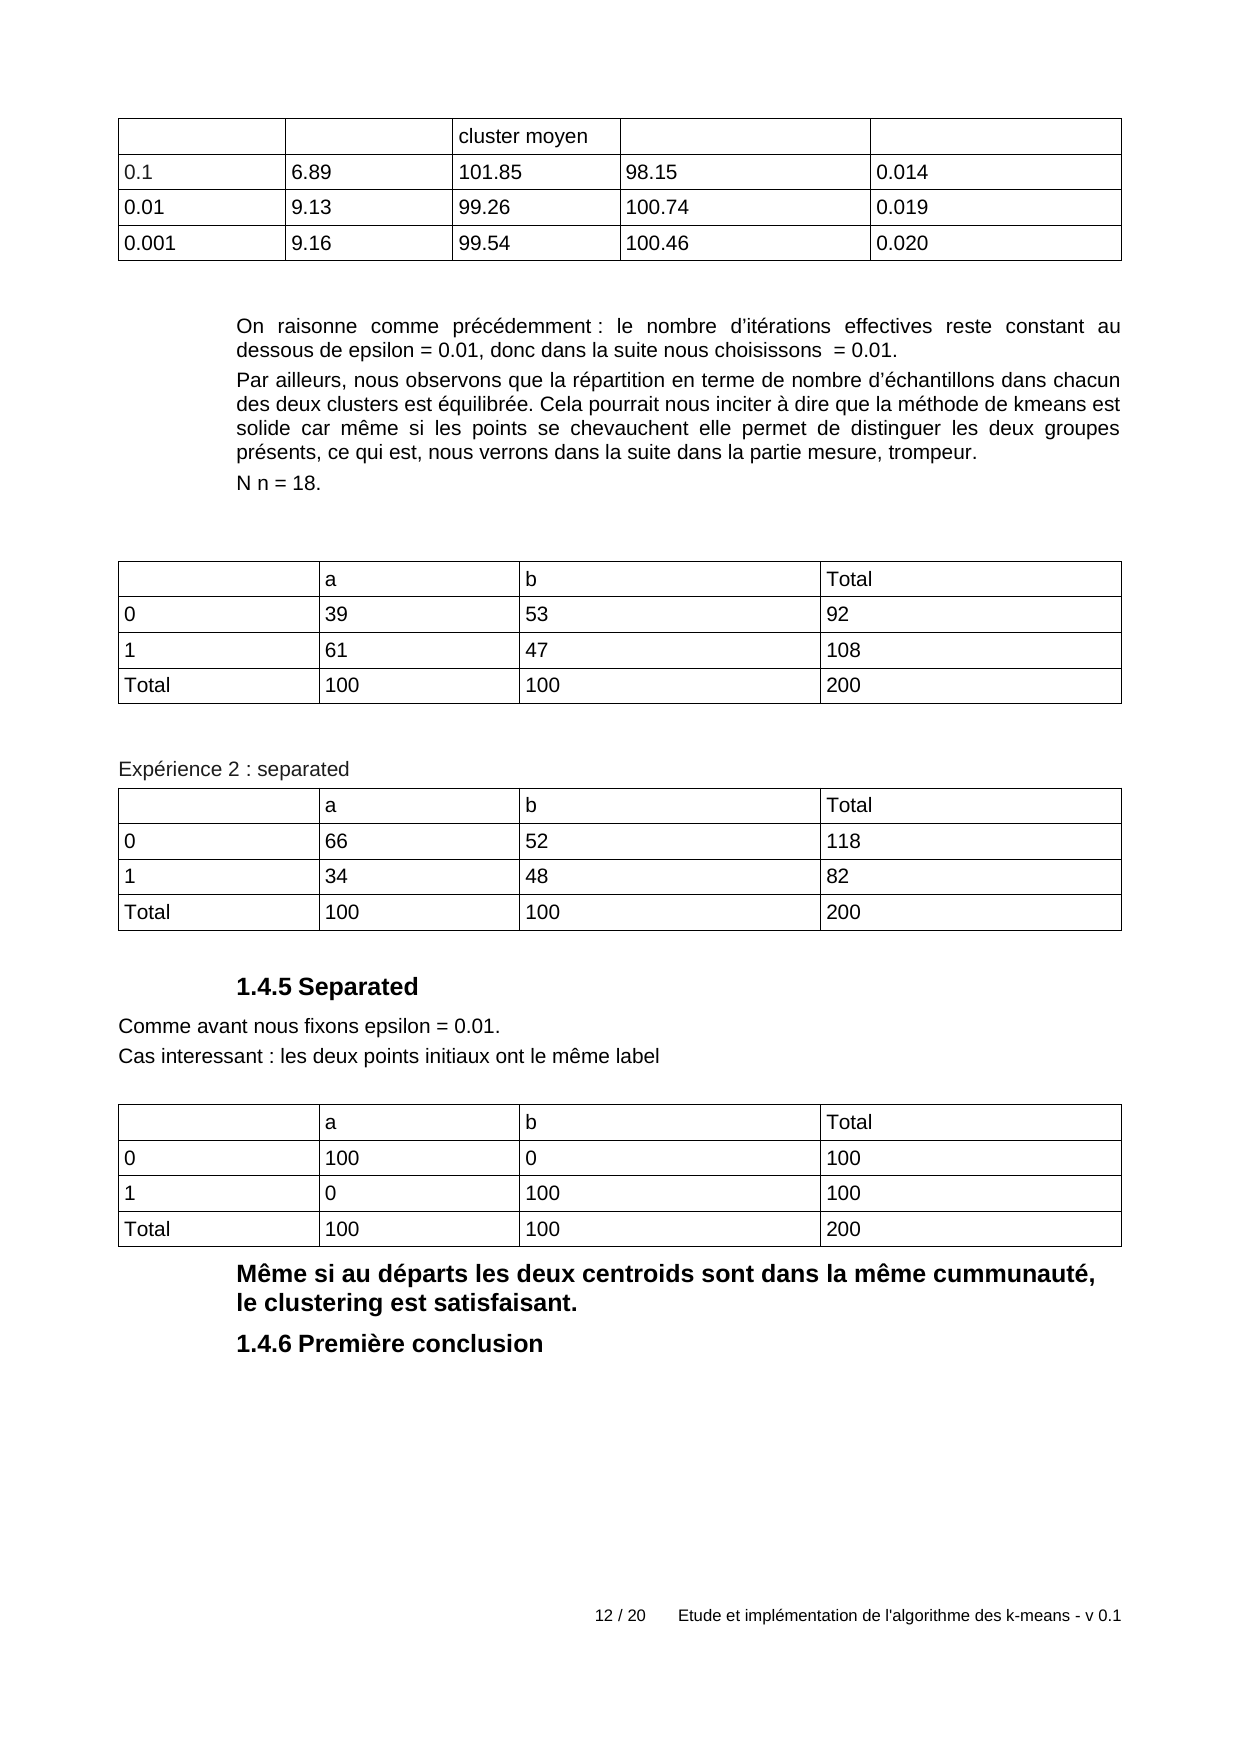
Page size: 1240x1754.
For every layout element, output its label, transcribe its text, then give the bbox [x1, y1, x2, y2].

table_cell 92 [821, 597, 1121, 632]
table_cell 100 [520, 1176, 820, 1211]
table_header Total [821, 562, 1121, 596]
table_cell 1 [119, 1176, 319, 1211]
text Comme avant nous fixons epsilon = 0.01. [118, 1014, 1121, 1038]
table_cell 66 [320, 824, 519, 858]
table_cell 100 [821, 1141, 1121, 1175]
table_cell 100 [821, 1176, 1121, 1211]
table_header b [520, 562, 820, 596]
table_cell 0 [119, 597, 319, 632]
table_cell 48 [520, 860, 820, 894]
text Expérience 2 : separated [118, 757, 1121, 781]
table_header a [320, 562, 519, 596]
table_cell 52 [520, 824, 820, 858]
table_cell 0.014 [871, 155, 1121, 189]
table_cell 0.01 [119, 190, 285, 225]
table_cell 0 [119, 824, 319, 858]
text N n = 18. [236, 470, 1121, 494]
table_header b [520, 1105, 820, 1140]
table_cell 100 [320, 1141, 519, 1175]
table_cell 100.74 [621, 190, 870, 225]
table_cell 101.85 [453, 155, 620, 189]
table_cell 99.26 [453, 190, 620, 225]
table_cell 98.15 [621, 155, 870, 189]
table_cell Total [119, 1212, 319, 1246]
table_cell 0 [520, 1141, 820, 1175]
table_cell 100 [520, 669, 820, 703]
table_cell 0.020 [871, 226, 1121, 260]
table_header [286, 119, 452, 154]
table_cell 82 [821, 860, 1121, 894]
table_cell Total [119, 895, 319, 929]
table_cell 0.019 [871, 190, 1121, 225]
table_header [871, 119, 1121, 154]
table_cell 200 [821, 1212, 1121, 1246]
table_header [119, 1105, 319, 1140]
table_cell 108 [821, 633, 1121, 667]
table_cell 47 [520, 633, 820, 667]
text Par ailleurs, nous observons que la répartition en terme de nombre d’échantillons dans chacun des deux clusters est équilibrée. Cela pourrait nous inciter à dire que la méthode de kmeans est solide car même si les points se chevauchent elle permet de distinguer les deux groupes présents, ce qui est, nous verrons dans la suite dans la partie mesure, trompeur. [236, 368, 1121, 464]
table_cell 61 [320, 633, 519, 667]
table_cell 100 [320, 1212, 519, 1246]
table_cell 100 [320, 669, 519, 703]
table_cell 0.1 [119, 155, 285, 189]
table_cell 0.001 [119, 226, 285, 260]
table_header cluster moyen [453, 119, 620, 154]
table_cell 100.46 [621, 226, 870, 260]
table_cell 0 [119, 1141, 319, 1175]
table_cell 99.54 [453, 226, 620, 260]
table_cell 200 [821, 669, 1121, 703]
table_cell 9.13 [286, 190, 452, 225]
table_cell 100 [320, 895, 519, 929]
table_header [119, 119, 285, 154]
table_cell 9.16 [286, 226, 452, 260]
subtitle Même si au départs les deux centroids sont dans la même cummunauté, le clustering est satisfaisant. [236, 1259, 1121, 1316]
table_header b [520, 789, 820, 823]
table_header [621, 119, 870, 154]
table_header Total [821, 789, 1121, 823]
table_cell 200 [821, 895, 1121, 929]
subtitle Separated [236, 972, 1121, 1001]
table_cell Total [119, 669, 319, 703]
subtitle Première conclusion [236, 1329, 1121, 1358]
table_cell 6.89 [286, 155, 452, 189]
table_cell 100 [520, 1212, 820, 1246]
table_cell 39 [320, 597, 519, 632]
table_cell 53 [520, 597, 820, 632]
table_header [119, 789, 319, 823]
table_header a [320, 789, 519, 823]
table_cell 34 [320, 860, 519, 894]
table_header Total [821, 1105, 1121, 1140]
text On raisonne comme précédemment : le nombre d’itérations effectives reste constant au dessous de epsilon = 0.01, donc dans la suite nous choisissons = 0.01. [236, 314, 1121, 362]
text Cas interessant : les deux points initiaux ont le même label [118, 1044, 1121, 1068]
table_header a [320, 1105, 519, 1140]
table_cell 0 [320, 1176, 519, 1211]
table_cell 1 [119, 633, 319, 667]
table_cell 1 [119, 860, 319, 894]
table_cell 118 [821, 824, 1121, 858]
table_header [119, 562, 319, 596]
table_cell 100 [520, 895, 820, 929]
